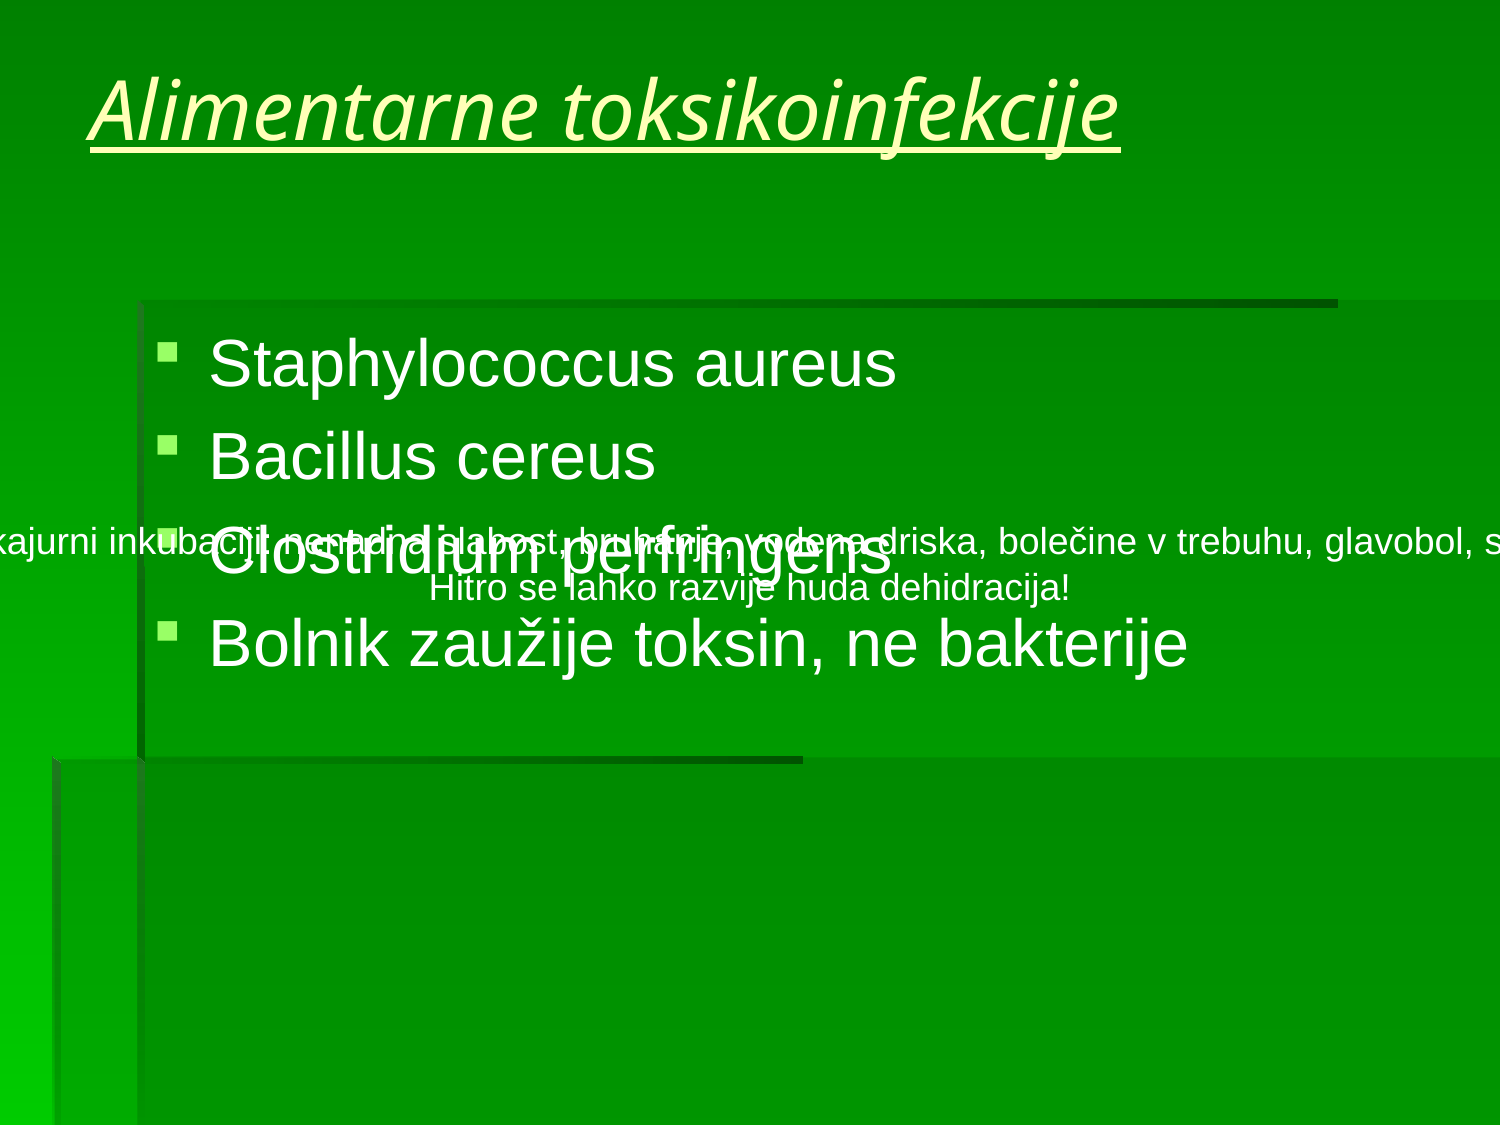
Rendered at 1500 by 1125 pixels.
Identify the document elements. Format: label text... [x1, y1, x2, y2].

text_box Po nekajurni inkubaciji: nenadna slabost, bruhanje, vodena driska, bolečine v trebuhu, glavobol, slinjenje Hitro se lahko razvije huda dehidracija! [0, 510, 1500, 615]
title Alimentarne toksikoinfekcije [75, 40, 1451, 275]
list Staphylococcus aureus Bacillus cereus Clostridium perfringens Bolnik zaužije toksin, ne bakterije [137, 312, 1451, 510]
list Staphylococcus aureus Bacillus cereus Clostridium perfringens Bolnik zaužije toksin, ne bakterije [137, 615, 1451, 1000]
